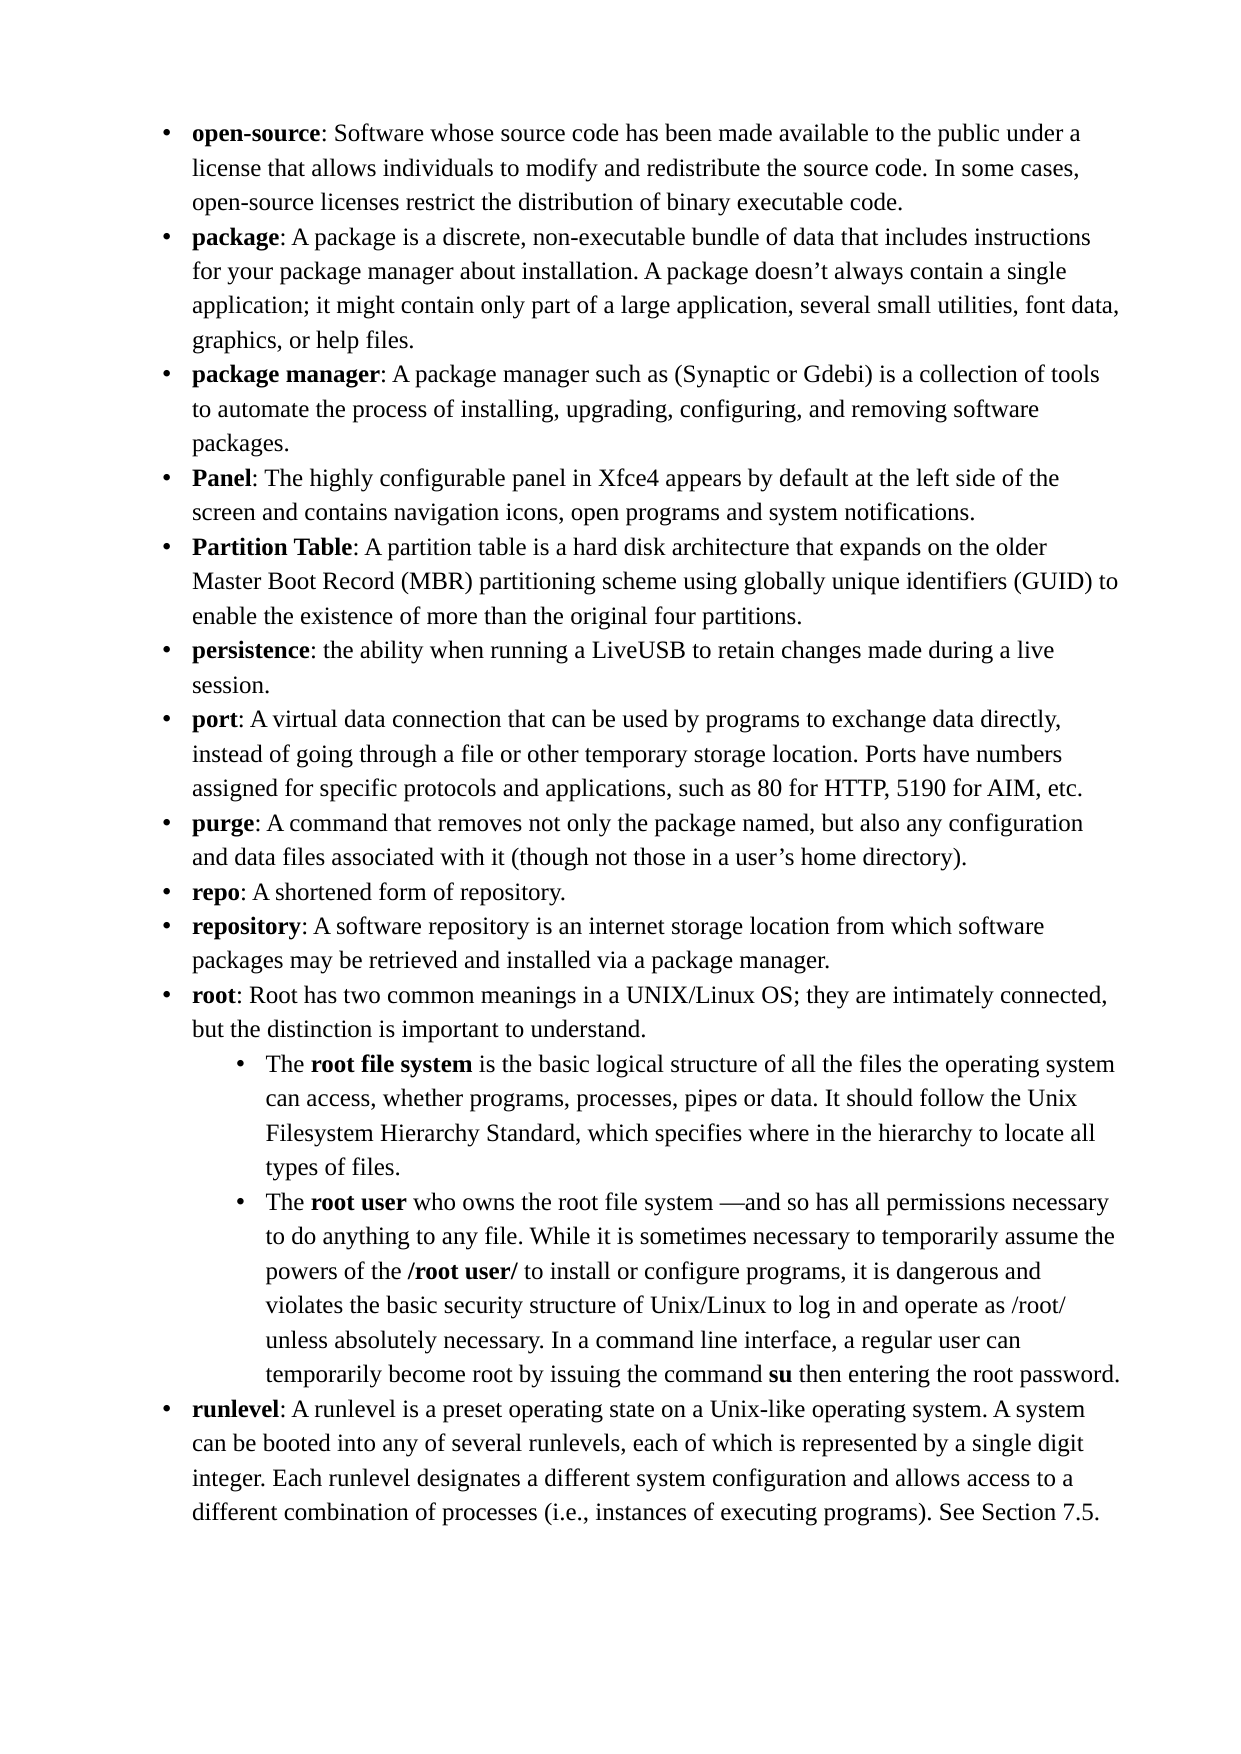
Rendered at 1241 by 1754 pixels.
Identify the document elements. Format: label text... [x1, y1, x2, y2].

list port: A virtual data connection that can be used by programs to exchange data directly, instead of going through a file or other temporary storage location. Ports have numbers assigned for specific protocols and applications, such as 80 for HTTP, 5190 for AIM, etc. [162, 704, 1122, 802]
list repository: A software repository is an internet storage location from which software packages may be retrieved and installed via a package manager. [162, 911, 1122, 974]
list repo: A shortened form of repository. [162, 877, 1122, 905]
list The root file system is the basic logical structure of all the files the operating system can access, whether programs, processes, pipes or data. It should follow the Unix Filesystem Hierarchy Standard, which specifies where in the hierarchy to locate all types of files. [236, 1049, 1122, 1181]
list runlevel: A runlevel is a preset operating state on a Unix-like operating system. A system can be booted into any of several runlevels, each of which is represented by a single digit integer. Each runlevel designates a different system configuration and allows access to a different combination of processes (i.e., instances of executing programs). See Section 7.5. [162, 1394, 1122, 1526]
list root: Root has two common meanings in a UNIX/Linux OS; they are intimately connected, but the distinction is important to understand. [162, 980, 1122, 1043]
list package: A package is a discrete, non-executable bundle of data that includes instructions for your package manager about installation. A package doesn’t always contain a single application; it might contain only part of a large application, several small utilities, font data, graphics, or help files. [162, 222, 1122, 354]
list persistence: the ability when running a LiveUSB to retain changes made during a live session. [162, 635, 1122, 698]
list Panel: The highly configurable panel in Xfce4 appears by default at the left side of the screen and contains navigation icons, open programs and system notifications. [162, 463, 1122, 526]
list package manager: A package manager such as (Synaptic or Gdebi) is a collection of tools to automate the process of installing, upgrading, configuring, and removing software packages. [162, 359, 1122, 457]
list open-source: Software whose source code has been made available to the public under a license that allows individuals to modify and redistribute the source code. In some cases, open-source licenses restrict the distribution of binary executable code. [162, 118, 1122, 216]
list The root user who owns the root file system —and so has all permissions necessary to do anything to any file. While it is sometimes necessary to temporarily assume the powers of the /root user/ to install or configure programs, it is dangerous and violates the basic security structure of Unix/Linux to log in and operate as /root/ unless absolutely necessary. In a command line interface, a regular user can temporarily become root by issuing the command su then entering the root password. [236, 1187, 1122, 1388]
list Partition Table: A partition table is a hard disk architecture that expands on the older Master Boot Record (MBR) partitioning scheme using globally unique identifiers (GUID) to enable the existence of more than the original four partitions. [162, 532, 1122, 629]
list purge: A command that removes not only the package named, but also any configuration and data files associated with it (though not those in a user’s home directory). [162, 808, 1122, 871]
